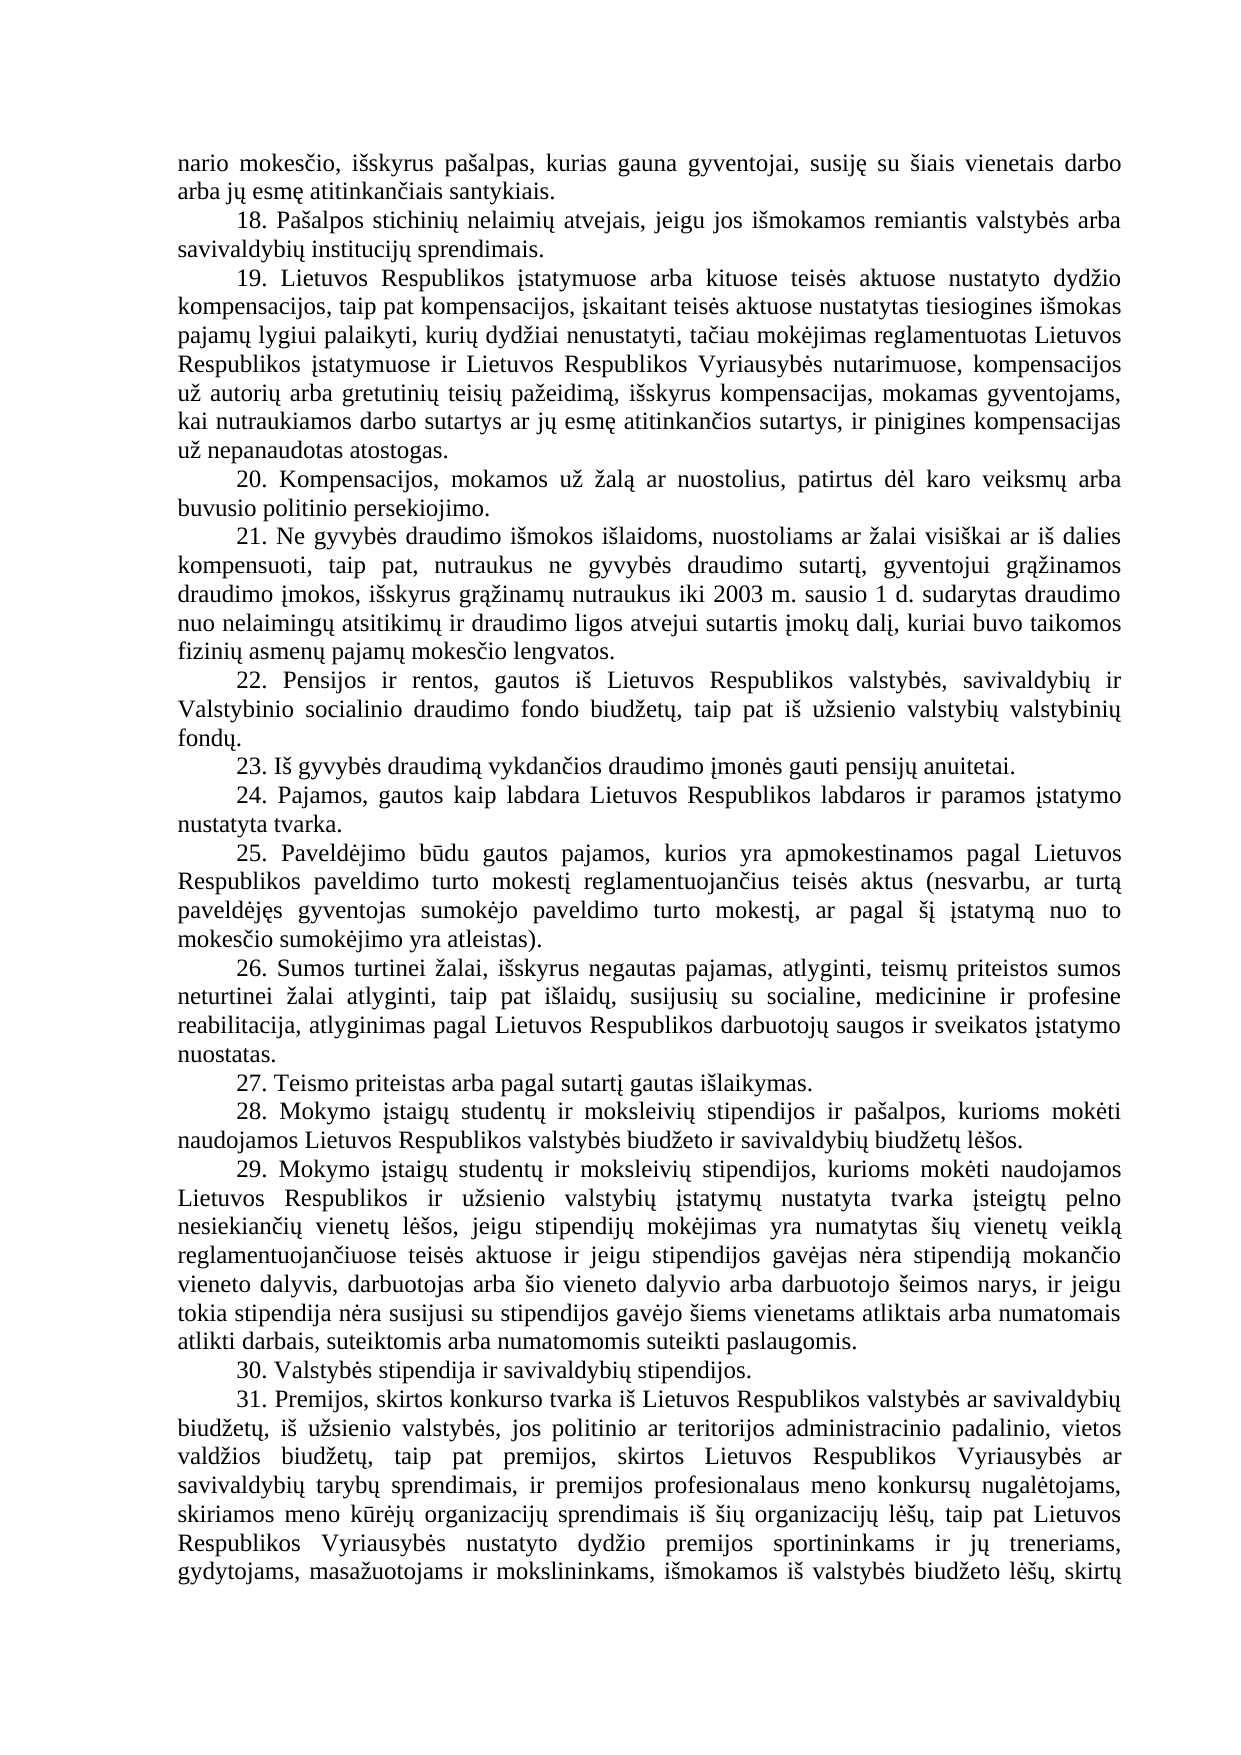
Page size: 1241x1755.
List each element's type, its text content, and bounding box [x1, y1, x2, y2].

text 21. Ne gyvybės draudimo išmokos išlaidoms, nuostoliams ar žalai visiškai ar iš dalies kompensuoti, taip pat, nutraukus ne gyvybės draudimo sutartį, gyventojui grąžinamos draudimo įmokos, išskyrus grąžinamų nutraukus iki 2003 m. sausio 1 d. sudarytas draudimo nuo nelaimingų atsitikimų ir draudimo ligos atvejui sutartis įmokų dalį, kuriai buvo taikomos fizinių asmenų pajamų mokesčio lengvatos. [177, 521, 1122, 665]
text 29. Mokymo įstaigų studentų ir moksleivių stipendijos, kurioms mokėti naudojamos Lietuvos Respublikos ir užsienio valstybių įstatymų nustatyta tvarka įsteigtų pelno nesiekiančių vienetų lėšos, jeigu stipendijų mokėjimas yra numatytas šių vienetų veiklą reglamentuojančiuose teisės aktuose ir jeigu stipendijos gavėjas nėra stipendiją mokančio vieneto dalyvis, darbuotojas arba šio vieneto dalyvio arba darbuotojo šeimos narys, ir jeigu tokia stipendija nėra susijusi su stipendijos gavėjo šiems vienetams atliktais arba numatomais atlikti darbais, suteiktomis arba numatomomis suteikti paslaugomis. [177, 1154, 1122, 1355]
text 25. Paveldėjimo būdu gautos pajamos, kurios yra apmokestinamos pagal Lietuvos Respublikos paveldimo turto mokestį reglamentuojančius teisės aktus (nesvarbu, ar turtą paveldėjęs gyventojas sumokėjo paveldimo turto mokestį, ar pagal šį įstatymą nuo to mokesčio sumokėjimo yra atleistas). [177, 838, 1122, 953]
text 24. Pajamos, gautos kaip labdara Lietuvos Respublikos labdaros ir paramos įstatymo nustatyta tvarka. [177, 780, 1122, 838]
text 19. Lietuvos Respublikos įstatymuose arba kituose teisės aktuose nustatyto dydžio kompensacijos, taip pat kompensacijos, įskaitant teisės aktuose nustatytas tiesiogines išmokas pajamų lygiui palaikyti, kurių dydžiai nenustatyti, tačiau mokėjimas reglamentuotas Lietuvos Respublikos įstatymuose ir Lietuvos Respublikos Vyriausybės nutarimuose, kompensacijos už autorių arba gretutinių teisių pažeidimą, išskyrus kompensacijas, mokamas gyventojams, kai nutraukiamos darbo sutartys ar jų esmę atitinkančios sutartys, ir pinigines kompensacijas už nepanaudotas atostogas. [177, 263, 1122, 464]
text 20. Kompensacijos, mokamos už žalą ar nuostolius, patirtus dėl karo veiksmų arba buvusio politinio persekiojimo. [177, 464, 1122, 521]
text 28. Mokymo įstaigų studentų ir moksleivių stipendijos ir pašalpos, kurioms mokėti naudojamos Lietuvos Respublikos valstybės biudžeto ir savivaldybių biudžetų lėšos. [177, 1096, 1122, 1154]
text nario mokesčio, išskyrus pašalpas, kurias gauna gyventojai, susiję su šiais vienetais darbo arba jų esmę atitinkančiais santykiais. [177, 148, 1122, 205]
text 18. Pašalpos stichinių nelaimių atvejais, jeigu jos išmokamos remiantis valstybės arba savivaldybių institucijų sprendimais. [177, 205, 1122, 263]
text 27. Teismo priteistas arba pagal sutartį gautas išlaikymas. [177, 1068, 1122, 1096]
text 23. Iš gyvybės draudimą vykdančios draudimo įmonės gauti pensijų anuitetai. [177, 751, 1122, 780]
text 26. Sumos turtinei žalai, išskyrus negautas pajamas, atlyginti, teismų priteistos sumos neturtinei žalai atlyginti, taip pat išlaidų, susijusių su socialine, medicinine ir profesine reabilitacija, atlyginimas pagal Lietuvos Respublikos darbuotojų saugos ir sveikatos įstatymo nuostatas. [177, 953, 1122, 1068]
text 22. Pensijos ir rentos, gautos iš Lietuvos Respublikos valstybės, savivaldybių ir Valstybinio socialinio draudimo fondo biudžetų, taip pat iš užsienio valstybių valstybinių fondų. [177, 665, 1122, 751]
text 31. Premijos, skirtos konkurso tvarka iš Lietuvos Respublikos valstybės ar savivaldybių biudžetų, iš užsienio valstybės, jos politinio ar teritorijos administracinio padalinio, vietos valdžios biudžetų, taip pat premijos, skirtos Lietuvos Respublikos Vyriausybės ar savivaldybių tarybų sprendimais, ir premijos profesionalaus meno konkursų nugalėtojams, skiriamos meno kūrėjų organizacijų sprendimais iš šių organizacijų lėšų, taip pat Lietuvos Respublikos Vyriausybės nustatyto dydžio premijos sportininkams ir jų treneriams, gydytojams, masažuotojams ir mokslininkams, išmokamos iš valstybės biudžeto lėšų, skirtų [177, 1384, 1122, 1585]
text 30. Valstybės stipendija ir savivaldybių stipendijos. [177, 1355, 1122, 1384]
